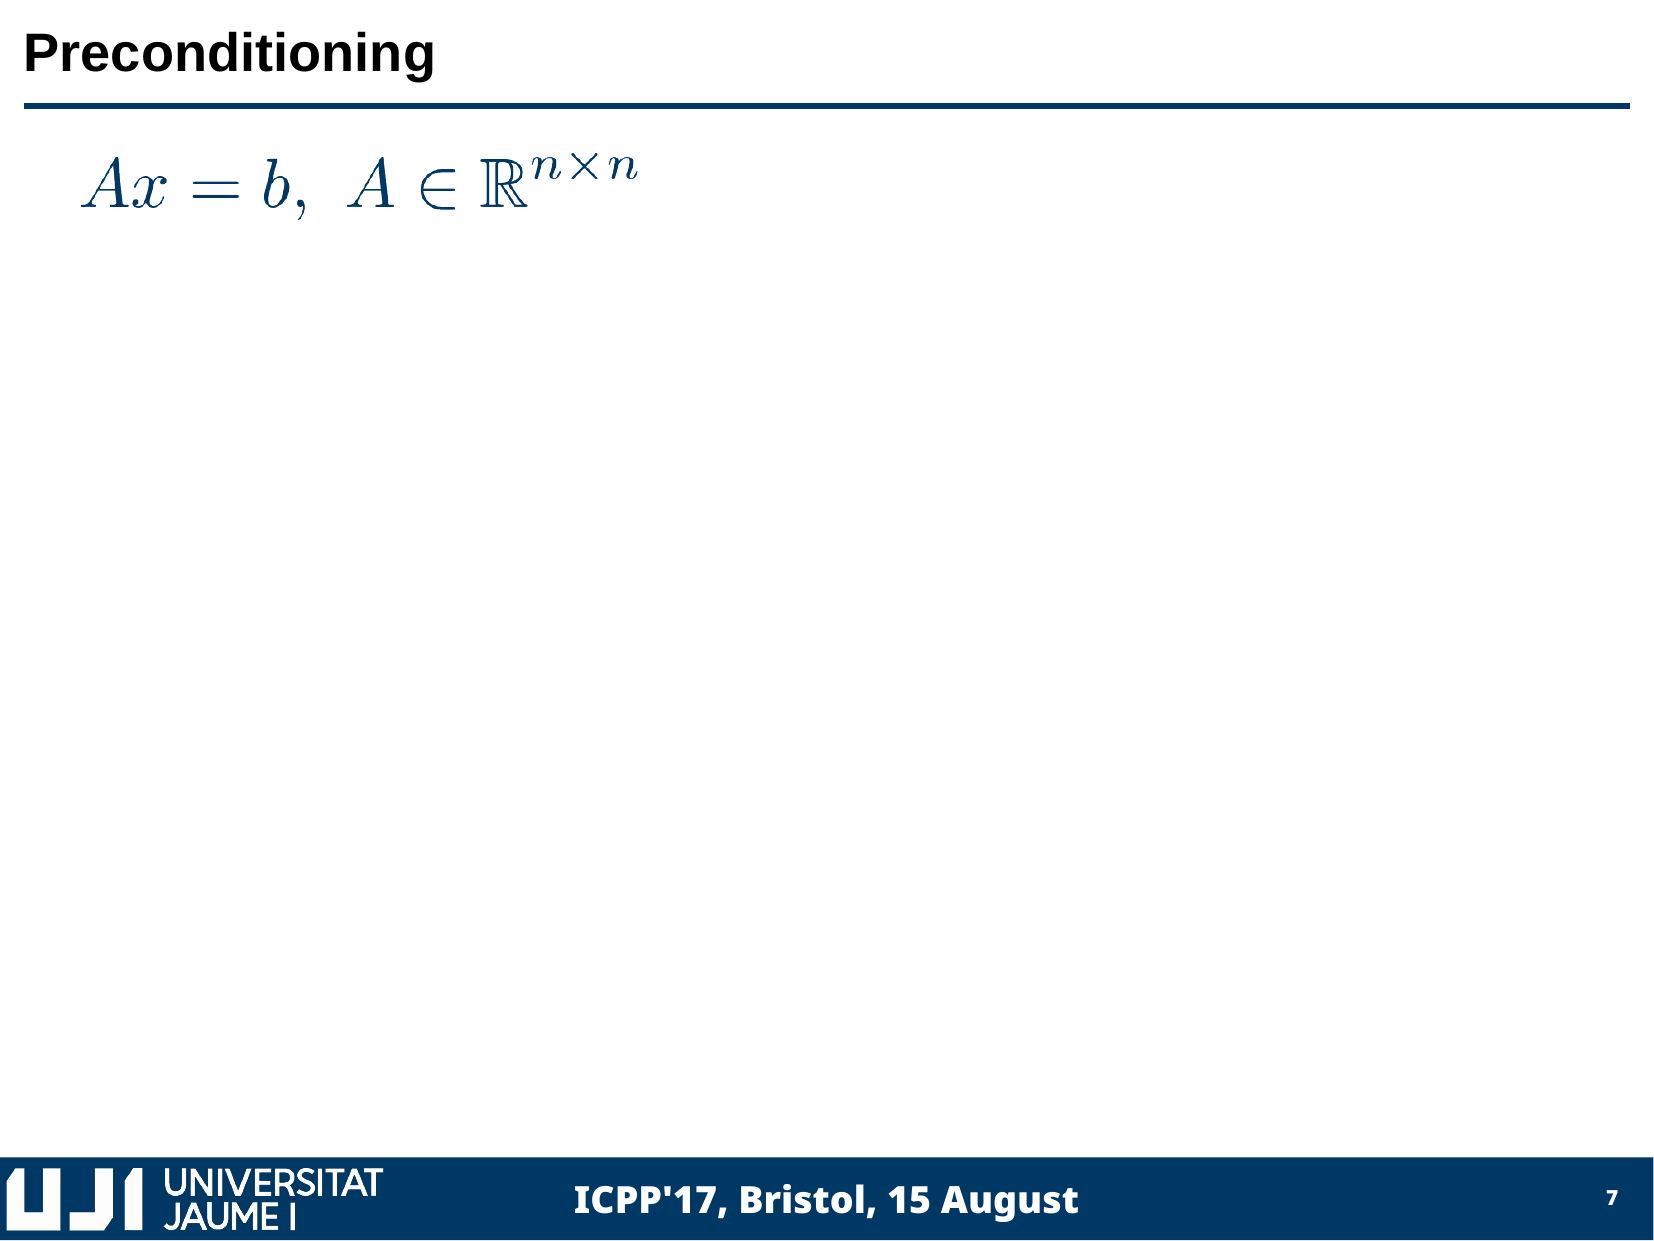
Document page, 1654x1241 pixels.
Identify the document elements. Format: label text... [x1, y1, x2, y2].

title Preconditioning [23, 0, 1630, 107]
picture [81, 153, 638, 220]
picture [0, 1158, 390, 1241]
